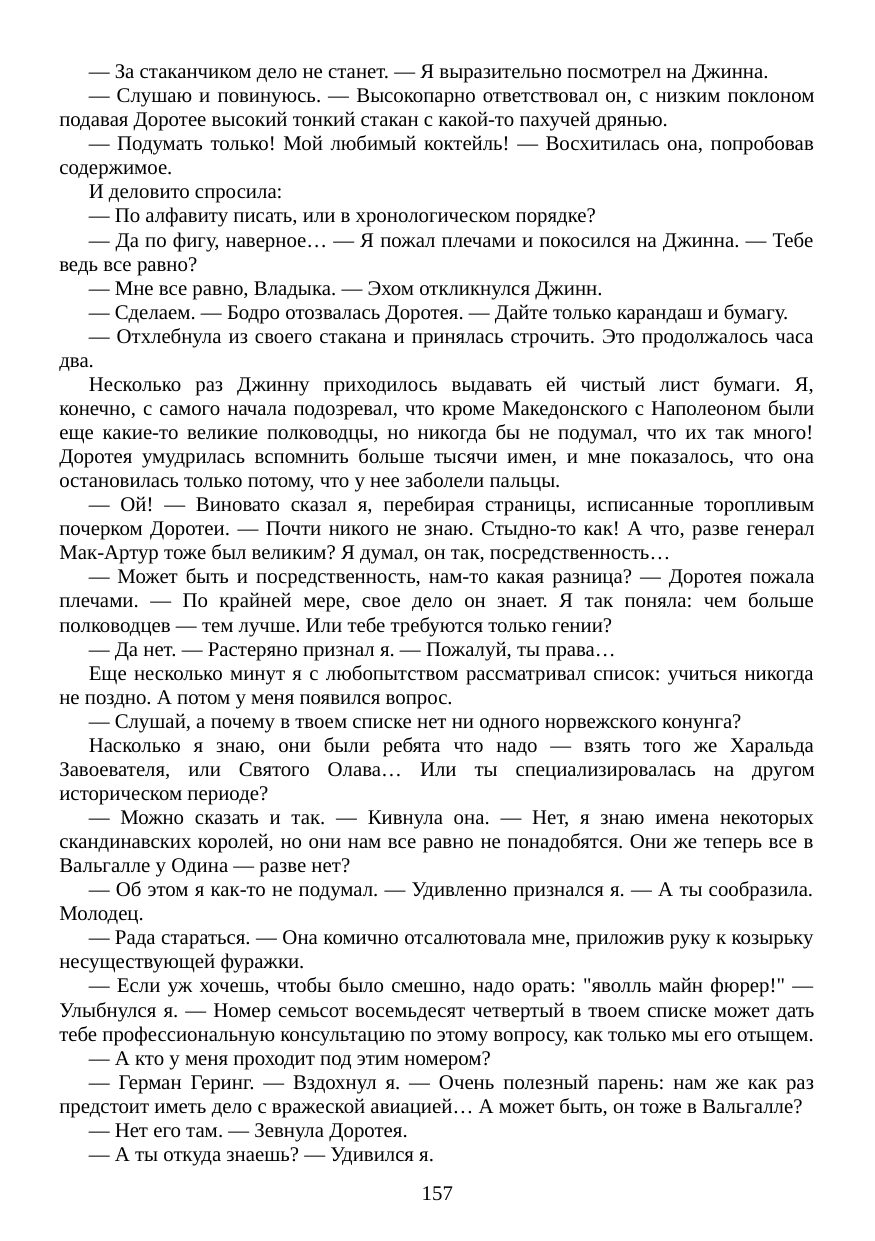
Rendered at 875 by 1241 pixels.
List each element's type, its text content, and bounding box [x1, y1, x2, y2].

text — А кто у меня проходит под этим номером? [59, 1046, 815, 1070]
text — Отхлебнула из своего стакана и принялась строчить. Это продолжалось часа два. [59, 324, 815, 372]
text — Да нет. — Растеряно признал я. — Пожалуй, ты права… [59, 637, 815, 661]
text Насколько я знаю, они были ребята что надо — взять того же Харальда Завоевателя, или Святого Олава… Или ты специализировалась на другом историческом периоде? [59, 733, 815, 805]
text — А ты откуда знаешь? — Удивился я. [59, 1142, 815, 1166]
text — Может быть и посредственность, нам-то какая разница? — Доротея пожала плечами. — По крайней мере, свое дело он знает. Я так поняла: чем больше полководцев — тем лучше. Или тебе требуются только гении? [59, 564, 815, 637]
text — Об этом я как-то не подумал. — Удивленно признался я. — А ты сообразила. Молодец. [59, 877, 815, 925]
text — Герман Геринг. — Вздохнул я. — Очень полезный парень: нам же как раз предстоит иметь дело с вражеской авиацией… А может быть, он тоже в Вальгалле? [59, 1070, 815, 1118]
text — Рада стараться. — Она комично отсалютовала мне, приложив руку к козырьку несуществующей фуражки. [59, 925, 815, 973]
text — Если уж хочешь, чтобы было смешно, надо орать: "яволль майн фюрер!" — Улыбнулся я. — Номер семьсот восемьдесят четвертый в твоем списке может дать тебе профессиональную консультацию по этому вопросу, как только мы его отыщем. [59, 973, 815, 1046]
text — Слушай, а почему в твоем списке нет ни одного норвежского конунга? [59, 709, 815, 733]
text — Мне все равно, Владыка. — Эхом откликнулся Джинн. [59, 276, 815, 300]
text — Да по фигу, наверное… — Я пожал плечами и покосился на Джинна. — Тебе ведь все равно? [59, 227, 815, 276]
text — Нет его там. — Зевнула Доротея. [59, 1118, 815, 1142]
text — Сделаем. — Бодро отозвалась Доротея. — Дайте только карандаш и бумагу. [59, 300, 815, 324]
text — Ой! — Виновато сказал я, перебирая страницы, исписанные торопливым почерком Доротеи. — Почти никого не знаю. Стыдно-то как! А что, разве генерал Мак-Артур тоже был великим? Я думал, он так, посредственность… [59, 492, 815, 564]
text И деловито спросила: [59, 179, 815, 203]
text — За стаканчиком дело не станет. — Я выразительно посмотрел на Джинна. [59, 59, 815, 83]
text Несколько раз Джинну приходилось выдавать ей чистый лист бумаги. Я, конечно, с самого начала подозревал, что кроме Македонского с Наполеоном были еще какие-то великие полководцы, но никогда бы не подумал, что их так много! Доротея умудрилась вспомнить больше тысячи имен, и мне показалось, что она остановилась только потому, что у нее заболели пальцы. [59, 372, 815, 492]
text — Подумать только! Мой любимый коктейль! — Восхитилась она, попробовав содержимое. [59, 131, 815, 179]
text — Слушаю и повинуюсь. — Высокопарно ответствовал он, с низким поклоном подавая Доротее высокий тонкий стакан с какой-то пахучей дрянью. [59, 83, 815, 131]
text — Можно сказать и так. — Кивнула она. — Нет, я знаю имена некоторых скандинавских королей, но они нам все равно не понадобятся. Они же теперь все в Вальгалле у Одина — разве нет? [59, 805, 815, 877]
text — По алфавиту писать, или в хронологическом порядке? [59, 203, 815, 227]
text Еще несколько минут я с любопытством рассматривал список: учиться никогда не поздно. А потом у меня появился вопрос. [59, 661, 815, 709]
